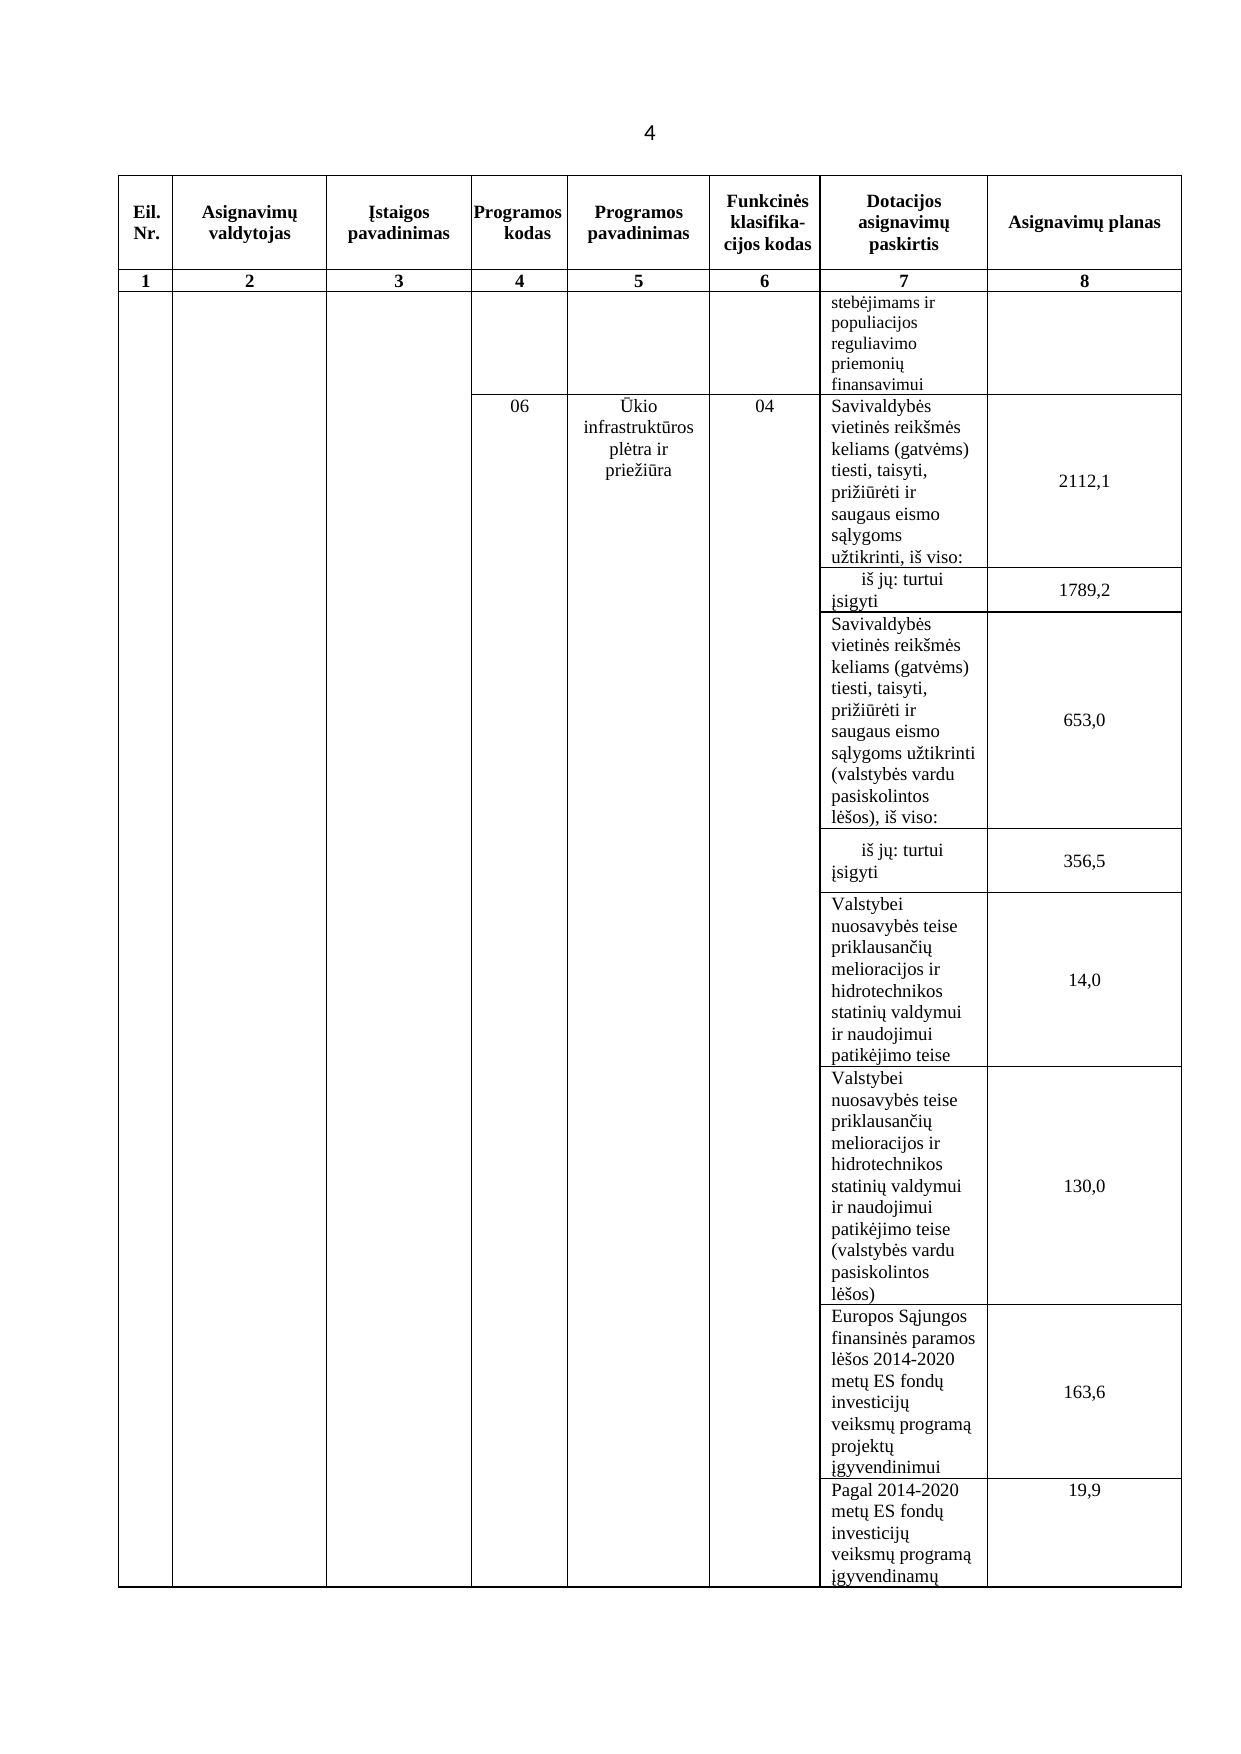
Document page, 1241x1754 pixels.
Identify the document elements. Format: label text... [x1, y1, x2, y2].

table_cell 2112,1 [988, 395, 1181, 567]
table_cell Pagal 2014-2020 metų ES fondų investicijų veiksmų programą įgyvendinamų [821, 1479, 987, 1586]
table_header Asignavimų planas [988, 176, 1181, 268]
table_cell 1789,2 [988, 568, 1181, 611]
table_cell 163,6 [988, 1305, 1181, 1478]
table_cell Savivaldybės vietinės reikšmės keliams (gatvėms) tiesti, taisyti, prižiūrėti ir saugaus eismo sąlygoms užtikrinti, iš viso: [821, 395, 987, 567]
table_cell 653,0 [988, 613, 1181, 828]
table_cell 19,9 [988, 1479, 1181, 1586]
table_cell 14,0 [988, 893, 1181, 1066]
table_cell [568, 292, 709, 394]
table_cell 06 [472, 395, 567, 1586]
table_cell Savivaldybės vietinės reikšmės keliams (gatvėms) tiesti, taisyti, prižiūrėti ir saugaus eismo sąlygoms užtikrinti (valstybės vardu pasiskolintos lėšos), iš viso: [821, 613, 987, 828]
table_cell 3 [327, 270, 471, 291]
table_cell Ūkio infrastruktūros plėtra ir priežiūra [568, 395, 709, 1586]
table_cell [710, 292, 819, 394]
table_cell iš jų: turtui įsigyti [821, 829, 987, 892]
table_header Funkcinės klasifika-cijos kodas [710, 176, 819, 268]
table_header Įstaigos pavadinimas [327, 176, 471, 268]
table_header Programos kodas [472, 176, 567, 268]
table_cell 356,5 [988, 829, 1181, 892]
table_cell 04 [710, 395, 819, 1586]
table_cell 7 [821, 270, 987, 291]
table_cell stebėjimams ir populiacijos reguliavimo priemonių finansavimui [821, 292, 987, 394]
table_cell [327, 292, 471, 1586]
table_cell 1 [119, 270, 172, 291]
table_cell [988, 292, 1181, 394]
table_cell [173, 292, 326, 1586]
table_cell iš jų: turtui įsigyti [821, 568, 987, 611]
table_cell 5 [568, 270, 709, 291]
table_cell 130,0 [988, 1067, 1181, 1304]
table_cell Valstybei nuosavybės teise priklausančių melioracijos ir hidrotechnikos statinių valdymui ir naudojimui patikėjimo teise [821, 893, 987, 1066]
table_header Dotacijos asignavimų paskirtis [821, 176, 987, 268]
table_header Asignavimų valdytojas [173, 176, 326, 268]
table_cell 6 [710, 270, 819, 291]
table_cell [119, 292, 172, 1586]
table_cell Europos Sąjungos finansinės paramos lėšos 2014-2020 metų ES fondų investicijų veiksmų programą projektų įgyvendinimui [821, 1305, 987, 1478]
table_cell 8 [988, 270, 1181, 291]
table_header Programos pavadinimas [568, 176, 709, 268]
table_cell [472, 292, 567, 394]
table_cell 2 [173, 270, 326, 291]
table_cell Valstybei nuosavybės teise priklausančių melioracijos ir hidrotechnikos statinių valdymui ir naudojimui patikėjimo teise (valstybės vardu pasiskolintos lėšos) [821, 1067, 987, 1304]
table_header Eil. Nr. [119, 176, 172, 268]
table_cell 4 [472, 270, 567, 291]
